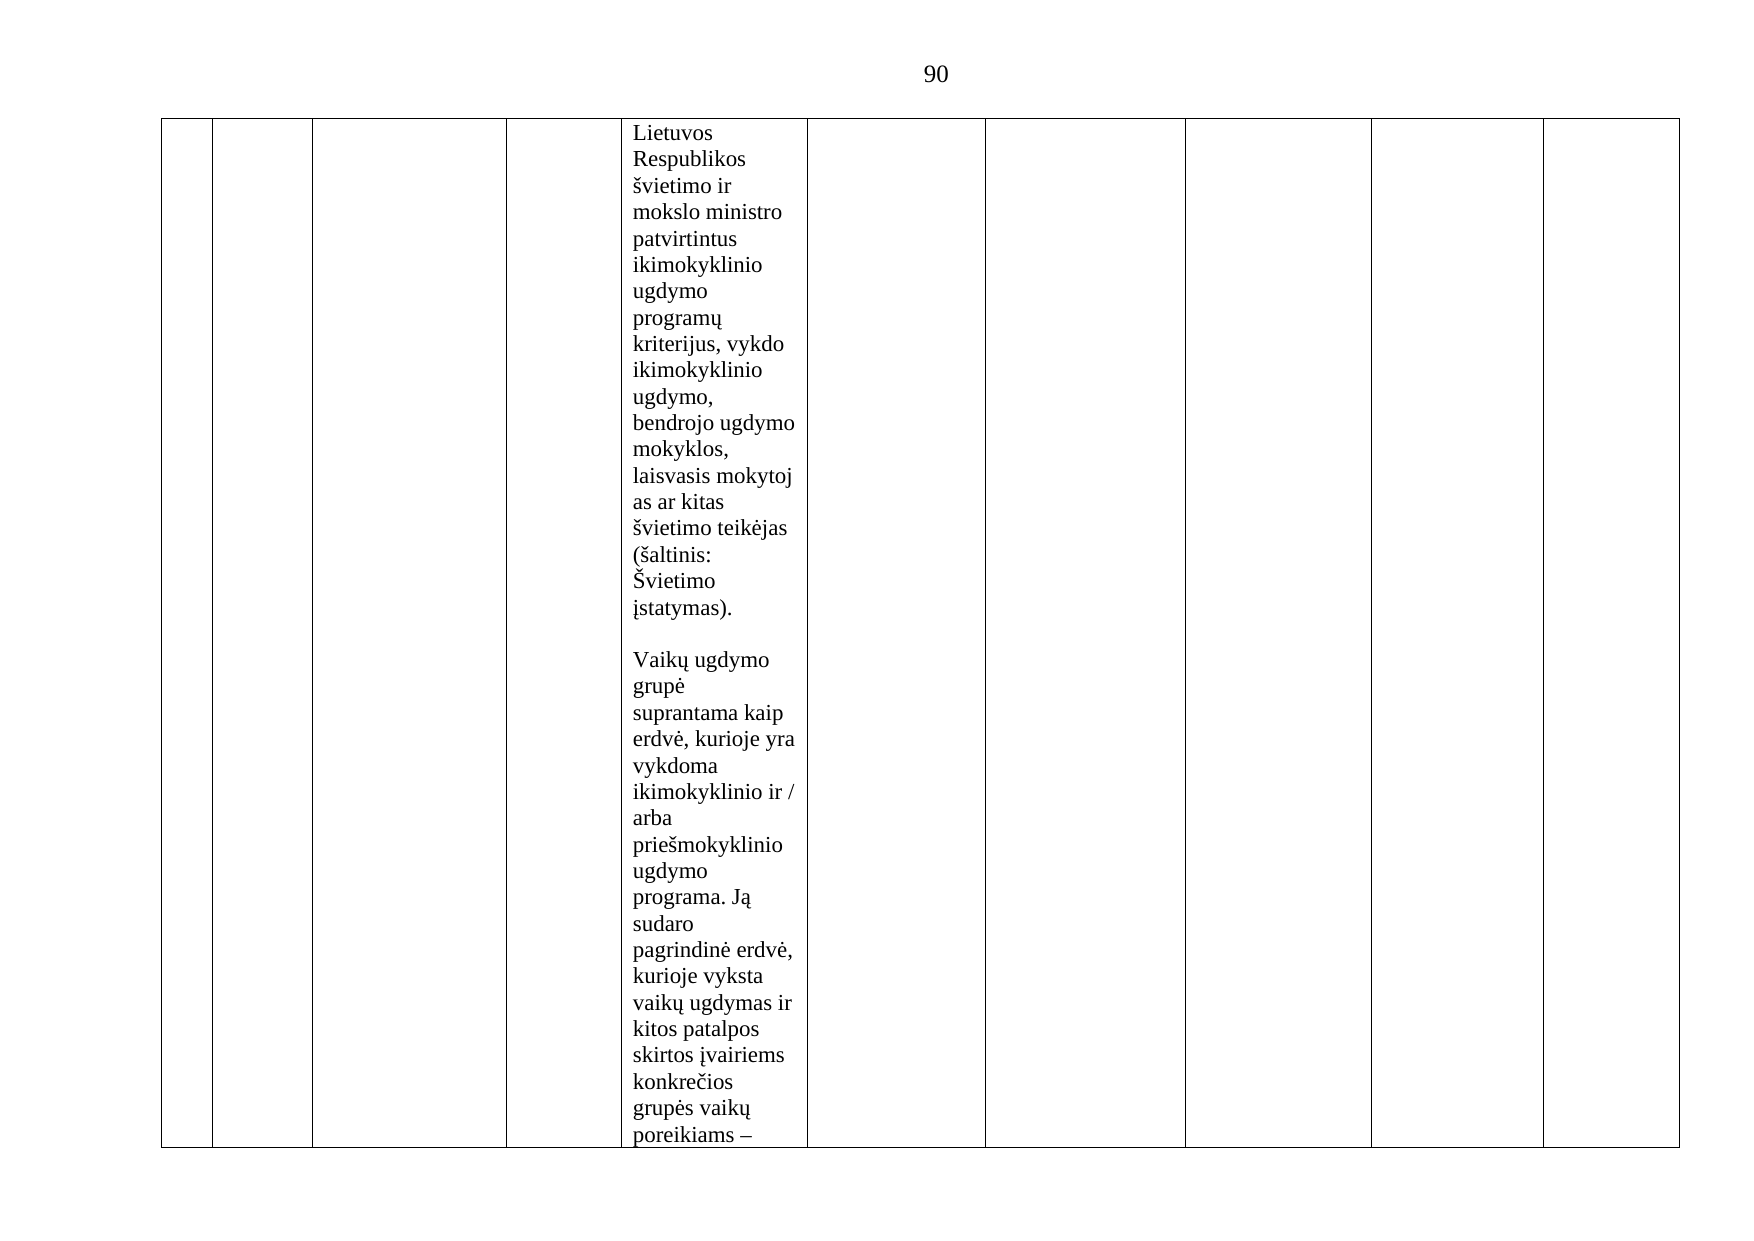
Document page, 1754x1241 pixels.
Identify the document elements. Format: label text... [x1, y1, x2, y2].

table_cell [507, 119, 621, 1147]
table_cell Lietuvos Respublikos švietimo ir mokslo ministro patvirtintus ikimokyklinio ugdymo programų kriterijus, vykdo ikimokyklinio ugdymo, bendrojo ugdymo mokyklos, laisvasis mokytojas ar kitas švietimo teikėjas (šaltinis: Švietimo įstatymas). Vaikų ugdymo grupė suprantama kaip erdvė, kurioje yra vykdoma ikimokyklinio ir / arba priešmokyklinio ugdymo programa. Ją sudaro pagrindinė erdvė, kurioje vyksta vaikų ugdymas ir kitos patalpos skirtos įvairiems konkrečios grupės vaikų poreikiams – [622, 119, 807, 1147]
table_cell [1372, 119, 1543, 1147]
table_cell [313, 119, 506, 1147]
table_cell [1186, 119, 1371, 1147]
table_cell [162, 119, 212, 1147]
table_cell [1544, 119, 1679, 1147]
table_cell [808, 119, 985, 1147]
table_cell [986, 119, 1185, 1147]
table_cell [213, 119, 312, 1147]
